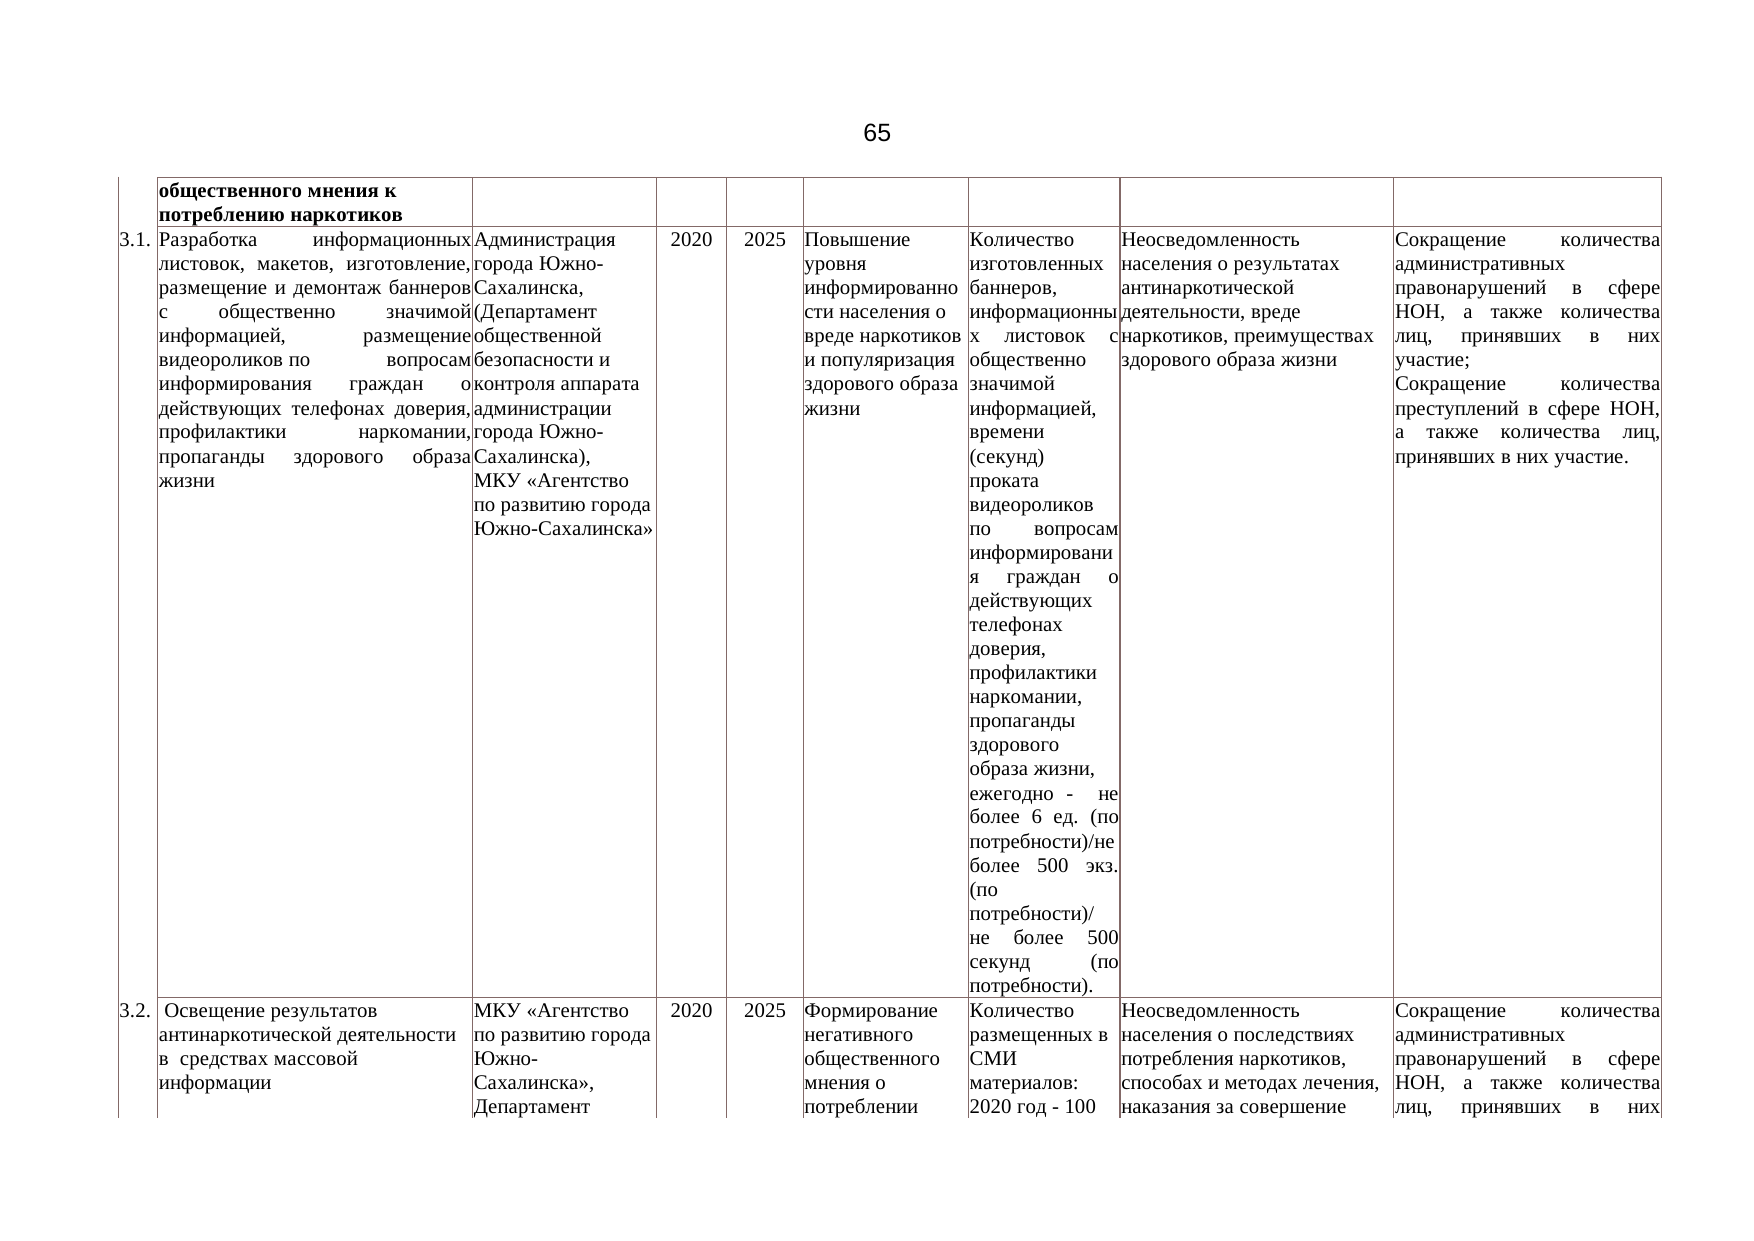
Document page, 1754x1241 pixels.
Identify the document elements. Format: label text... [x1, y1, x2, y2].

table_cell 3.1. [119, 226, 157, 997]
table_cell Разработка информационных листовок, макетов, изготовление, размещение и демонтаж баннеров с общественно значимой информацией, размещение видеороликов по вопросам информирования граждан о действующих телефонах доверия, профилактики наркомании, пропаганды здорового образа жизни [158, 227, 472, 997]
table_cell [473, 178, 656, 226]
table_cell [1121, 178, 1393, 226]
table_cell [727, 178, 803, 226]
table_cell Неосведомленность населения о результатах антинаркотической деятельности, вреде наркотиков, преимуществах здорового образа жизни [1121, 227, 1393, 997]
table_cell Освещение результатов антинаркотической деятельности в средствах массовой информации [158, 998, 472, 1118]
table_cell Формирование негативного общественного мнения о потреблении [804, 998, 968, 1118]
table_cell Неосведомленность населения о последствиях потребления наркотиков, способах и методах лечения, наказания за совершение [1121, 998, 1393, 1118]
table_cell [657, 178, 726, 226]
table_cell 2025 [727, 227, 803, 997]
table_cell 3.2. [119, 997, 157, 1118]
table_cell 2020 [657, 998, 726, 1118]
table_cell Сокращение количества административных правонарушений в сфере НОН, а также количества лиц, принявших в них [1394, 998, 1661, 1118]
table_cell [969, 178, 1119, 226]
table_cell Повышение уровня информированности населения о вреде наркотиков и популяризация здорового образа жизни [804, 227, 968, 997]
table_cell [119, 177, 157, 226]
table_cell 2020 [657, 227, 726, 997]
table_cell Количество изготовленных баннеров, информационных листовок с общественно значимой информацией, времени (секунд) проката видеороликов по вопросам информирования граждан о действующих телефонах доверия, профилактики наркомании, пропаганды здорового образа жизни, ежегодно - не более 6 ед. (по потребности)/не более 500 экз. (по потребности)/ не более 500 секунд (по потребности). [969, 227, 1119, 997]
table_cell [804, 178, 968, 226]
table_cell Сокращение количества административных правонарушений в сфере НОН, а также количества лиц, принявших в них участие; Сокращение количества преступлений в сфере НОН, а также количества лиц, принявших в них участие. [1394, 227, 1661, 997]
table_cell общественного мнения к потреблению наркотиков [158, 178, 472, 226]
table_cell Администрация города Южно-Сахалинска, (Департамент общественной безопасности и контроля аппарата администрации города Южно-Сахалинска), МКУ «Агентство по развитию города Южно-Сахалинска» [473, 227, 656, 997]
table_cell 2025 [727, 998, 803, 1118]
table_cell [1394, 178, 1661, 226]
table_cell МКУ «Агентство по развитию города Южно-Сахалинска», Департамент [473, 998, 656, 1118]
table_cell Количество размещенных в СМИ материалов: 2020 год - 100 [969, 998, 1119, 1118]
